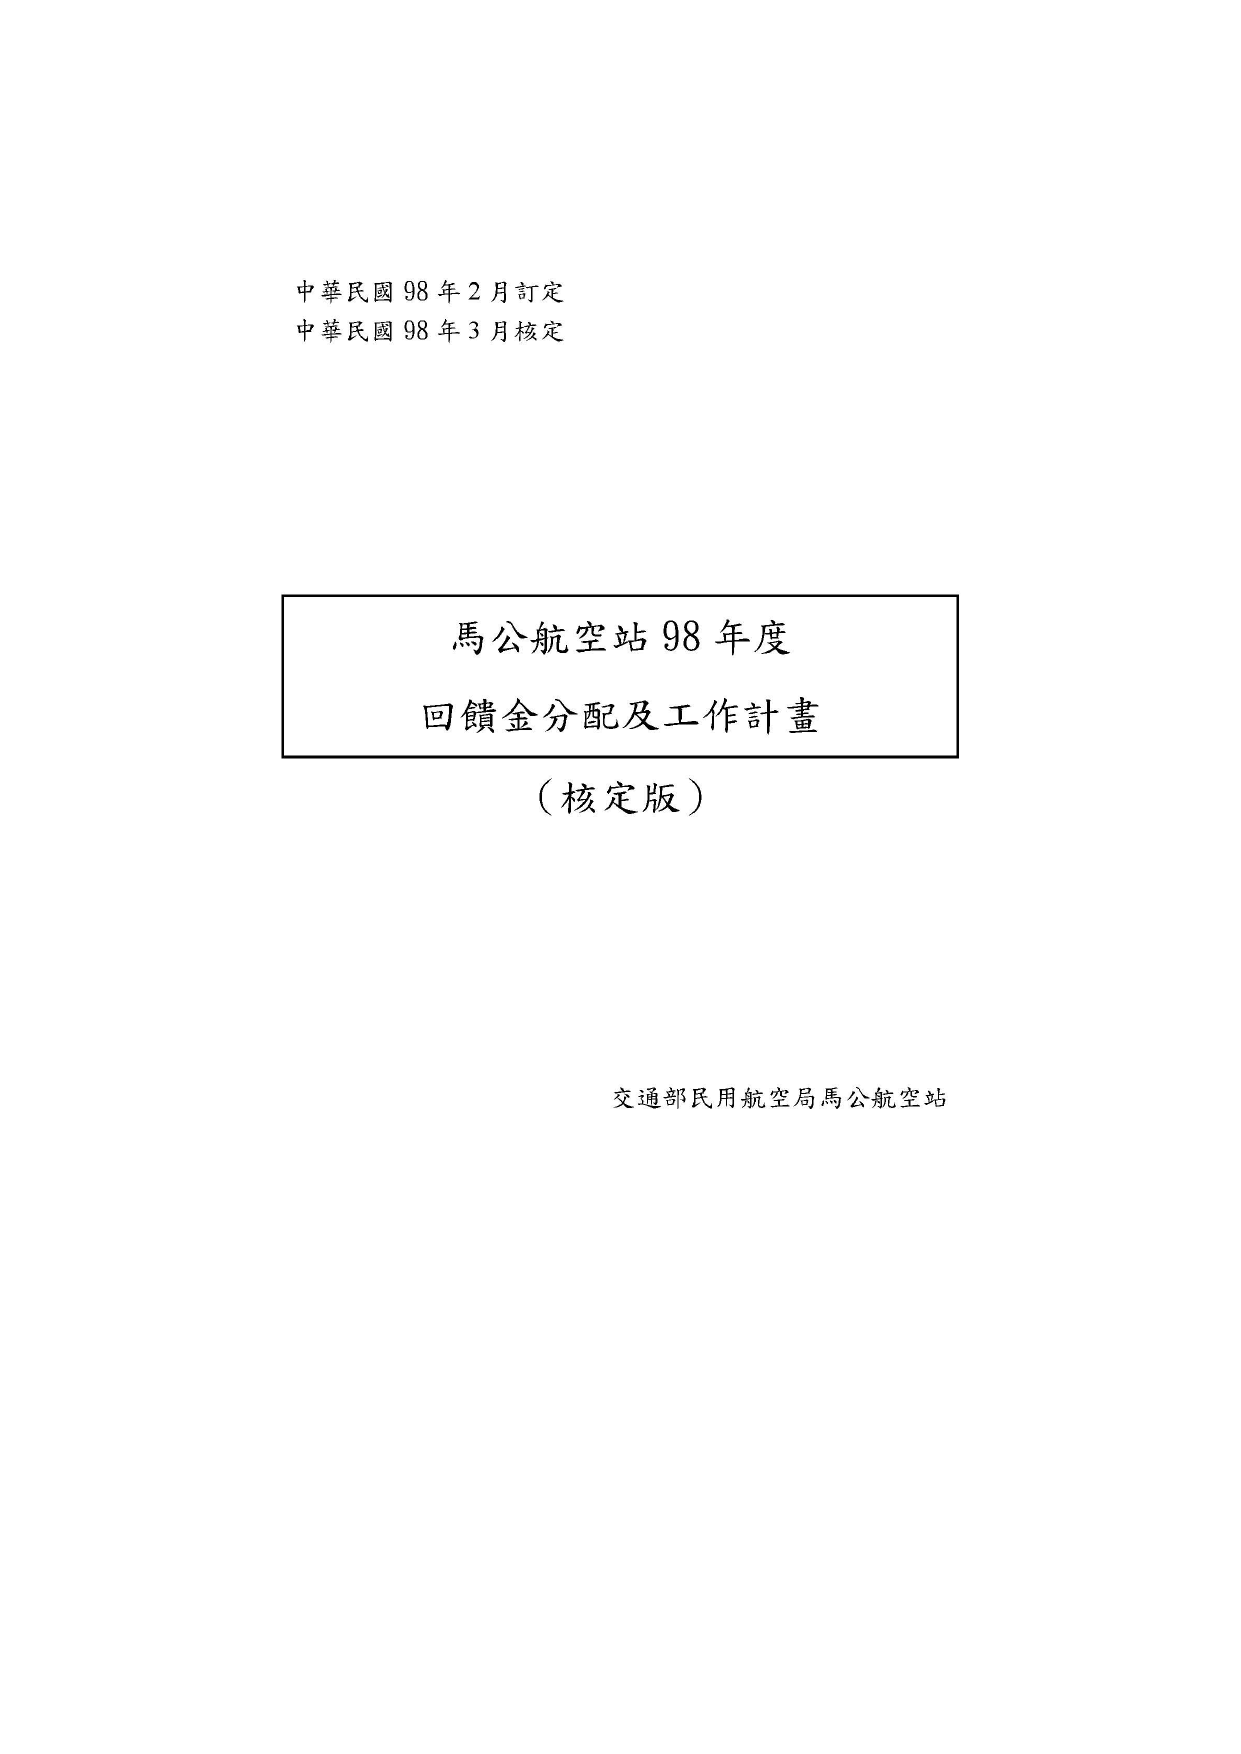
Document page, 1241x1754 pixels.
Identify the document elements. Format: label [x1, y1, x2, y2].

picture [189, 166, 1051, 1386]
